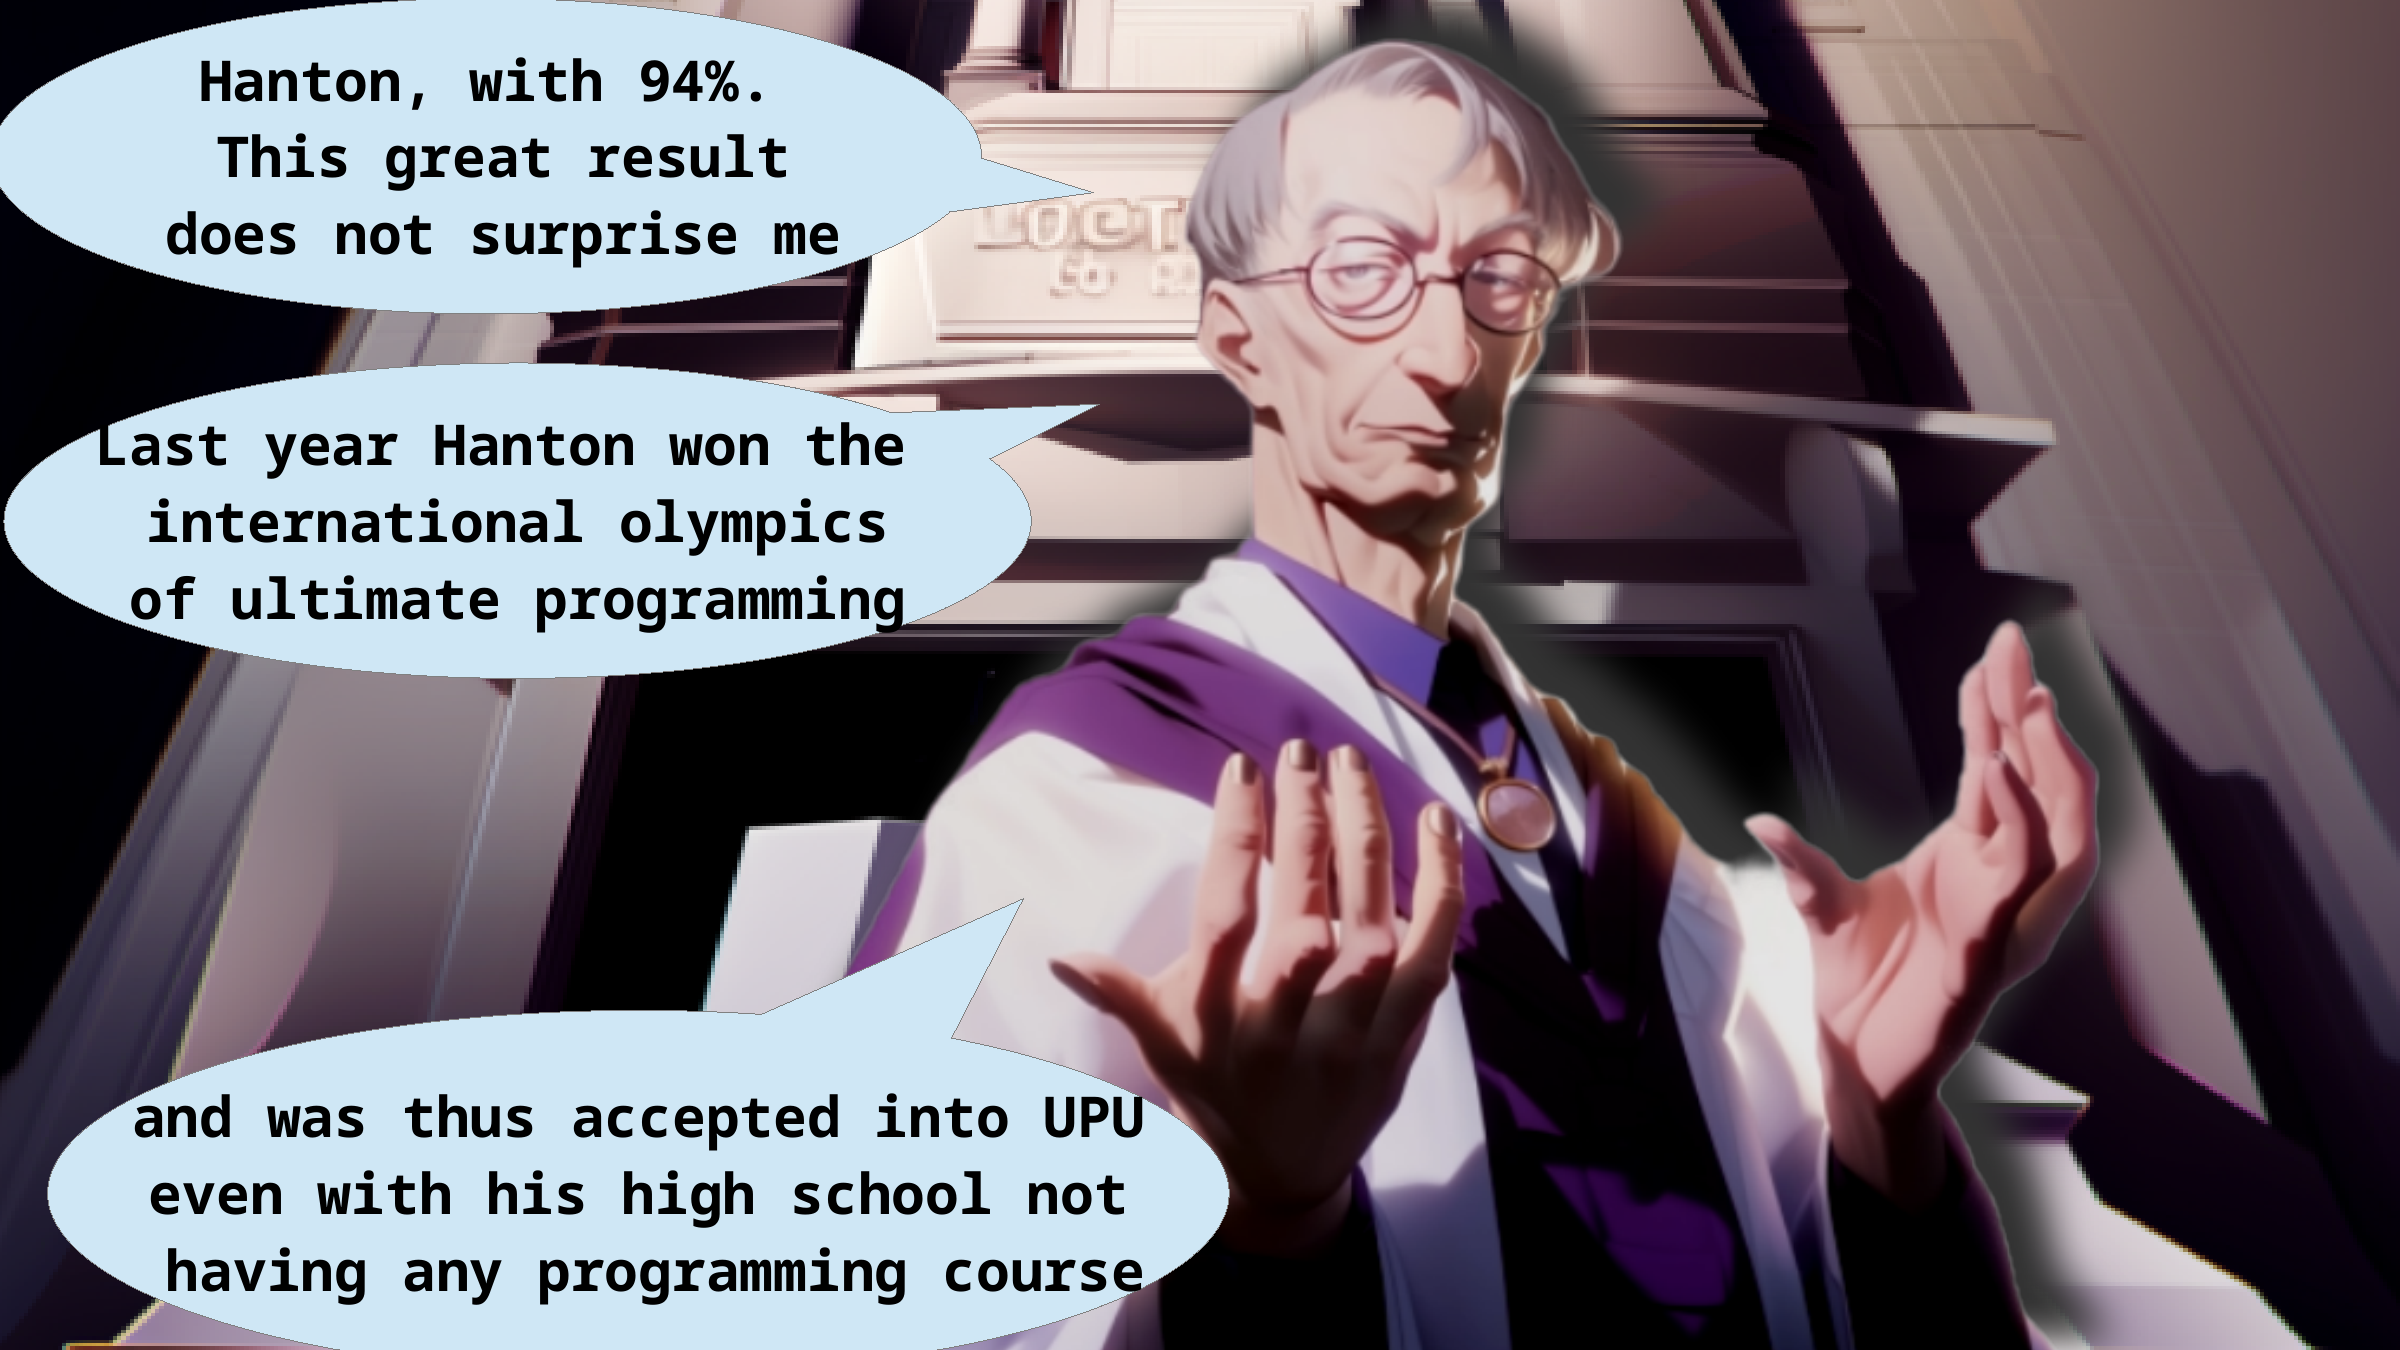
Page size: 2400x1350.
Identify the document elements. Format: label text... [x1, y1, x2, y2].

text_box Last year Hanton won the international olympics of ultimate programming [3, 362, 1100, 679]
picture [0, 0, 397, 124]
text_box Hanton, with 94%. This great result does not surprise me [0, 0, 1094, 314]
text_box and was thus accepted into UPU even with his high school not having any programming course [47, 898, 1230, 1350]
picture [0, 0, 2400, 1350]
